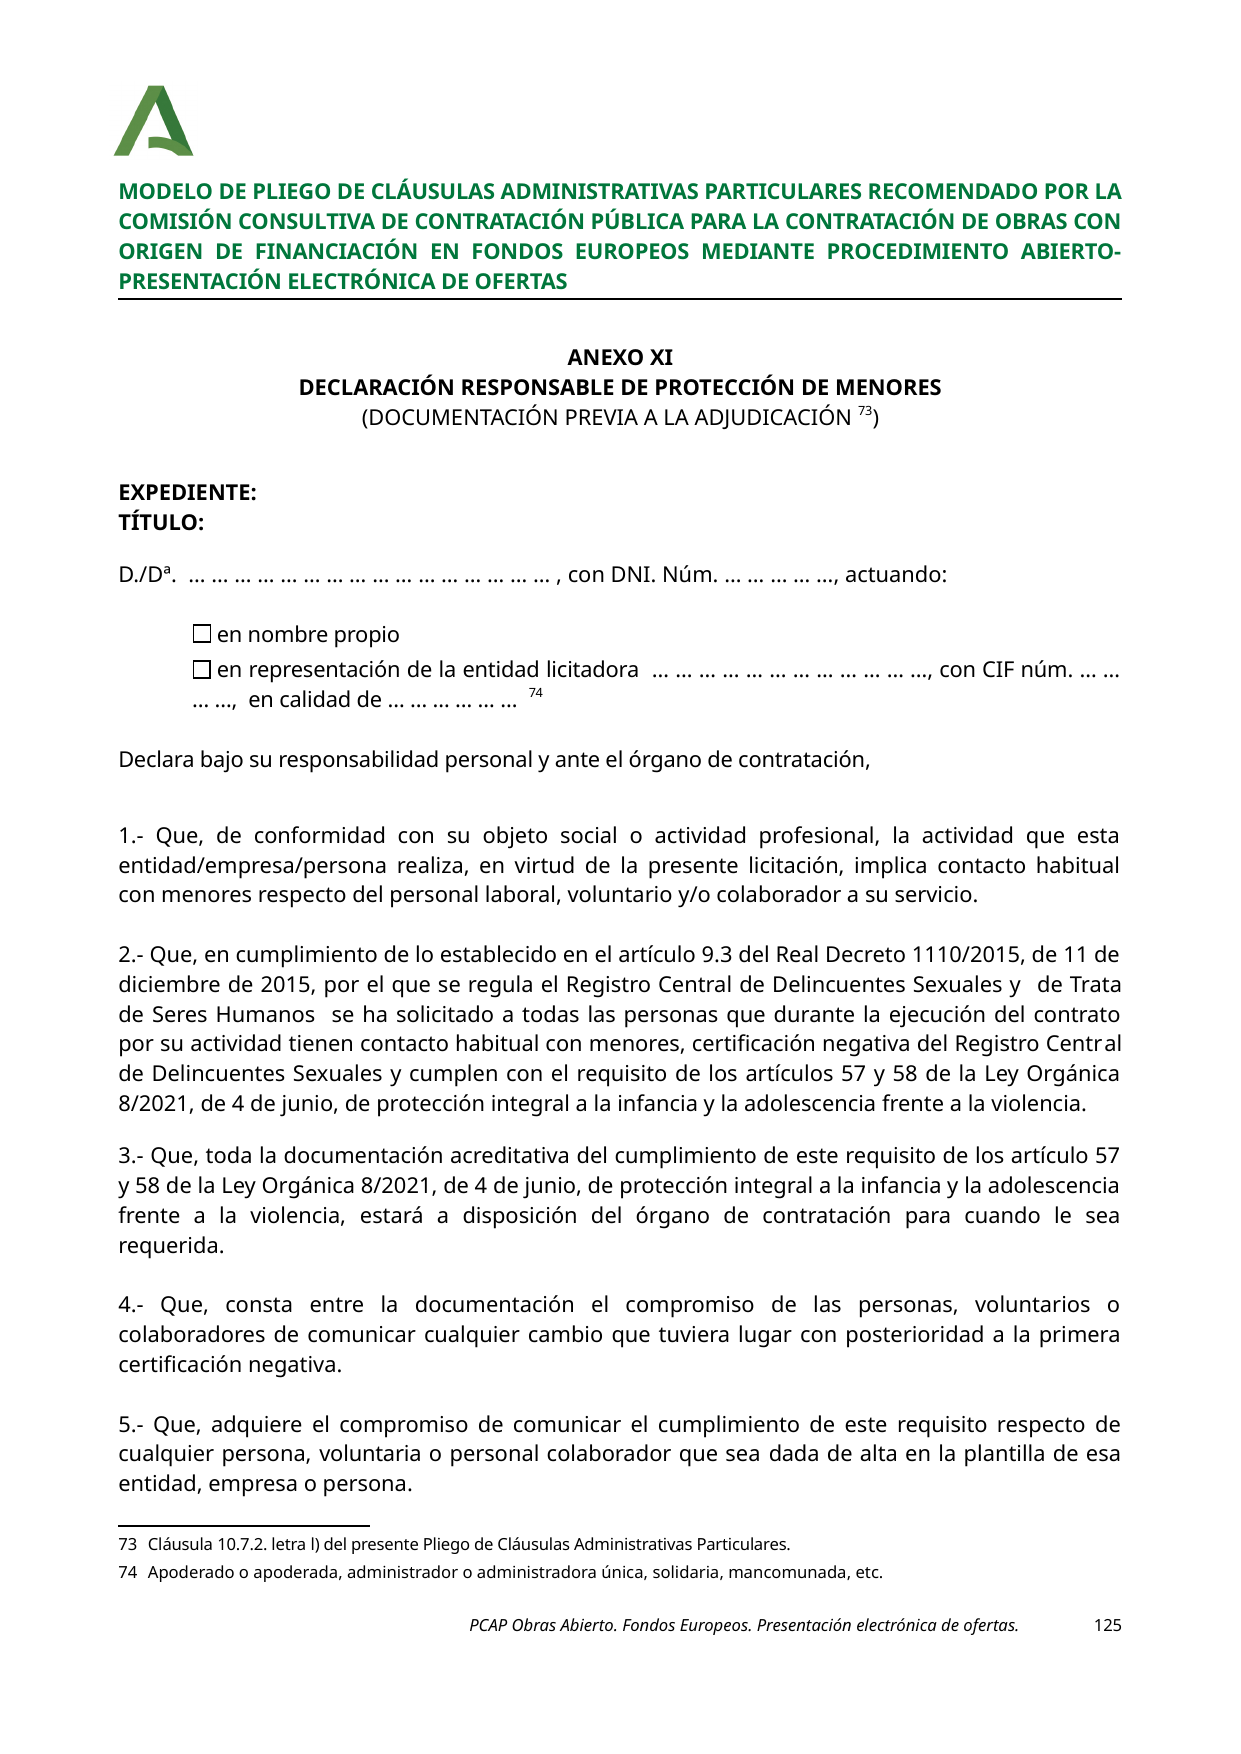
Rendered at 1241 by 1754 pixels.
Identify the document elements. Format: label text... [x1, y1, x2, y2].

text (DOCUMENTACIÓN PREVIA A LA ADJUDICACIÓN ) [118, 402, 1122, 431]
text 4.- Que, consta entre la documentación el compromiso de las personas, voluntarios o colaboradores de comunicar cualquier cambio que tuviera lugar con posterioridad a la primera certificación negativa. [118, 1289, 1122, 1379]
text ANEXO XI [118, 342, 1122, 372]
text 1.- Que, de conformidad con su objeto social o actividad profesional, la actividad que esta entidad/empresa/persona realiza, en virtud de la presente licitación, implica contacto habitual con menores respecto del personal laboral, voluntario y/o colaborador a su servicio. [118, 820, 1122, 909]
text en representación de la entidad licitadora … … … … … … … … … … … …, con CIF núm. … … … …, en calidad de … … … … … … [192, 654, 1122, 714]
text 3.- Que, toda la documentación acreditativa del cumplimiento de este requisito de los artículo 57 y 58 de la Ley Orgánica 8/2021, de 4 de junio, de protección integral a la infancia y la adolescencia frente a la violencia, estará a disposición del órgano de contratación para cuando le sea requerida. [118, 1140, 1122, 1259]
text 5.- Que, adquiere el compromiso de comunicar el cumplimiento de este requisito respecto de cualquier persona, voluntaria o personal colaborador que sea dada de alta en la plantilla de esa entidad, empresa o persona. [118, 1408, 1122, 1498]
text EXPEDIENTE: [118, 477, 1122, 507]
text TÍTULO: [118, 507, 1122, 536]
text Apoderado o apoderada, administrador o administradora única, solidaria, mancomunada, etc. [118, 1561, 1122, 1584]
text en nombre propio [192, 619, 1122, 648]
text Declara bajo su responsabilidad personal y ante el órgano de contratación, [118, 744, 1122, 774]
text MODELO DE PLIEGO DE CLÁUSULAS ADMINISTRATIVAS PARTICULARES RECOMENDADO POR LA COMISIÓN CONSULTIVA DE CONTRATACIÓN PÚBLICA PARA LA CONTRATACIÓN DE OBRAS CON ORIGEN DE FINANCIACIÓN EN FONDOS EUROPEOS MEDIANTE PROCEDIMIENTO ABIERTO- PRESENTACIÓN ELECTRÓNICA DE OFERTAS [118, 176, 1122, 298]
picture [109, 81, 198, 160]
text DECLARACIÓN RESPONSABLE DE PROTECCIÓN DE MENORES [118, 372, 1122, 402]
text 2.- Que, en cumplimiento de lo establecido en el artículo 9.3 del Real Decreto 1110/2015, de 11 de diciembre de 2015, por el que se regula el Registro Central de Delincuentes Sexuales y de Trata de Seres Humanos se ha solicitado a todas las personas que durante la ejecución del contrato por su actividad tienen contacto habitual con menores, certificación negativa del Registro Central de Delincuentes Sexuales y cumplen con el requisito de los artículos 57 y 58 de la Ley Orgánica 8/2021, de 4 de junio, de protección integral a la infancia y la adolescencia frente a la violencia. [118, 939, 1122, 1118]
text Cláusula 10.7.2. letra l) del presente Pliego de Cláusulas Administrativas Particulares. [118, 1532, 1122, 1555]
text D./Dª. … … … … … … … … … … … … … … … … , con DNI. Núm. … … … … …, actuando: [118, 559, 1122, 589]
